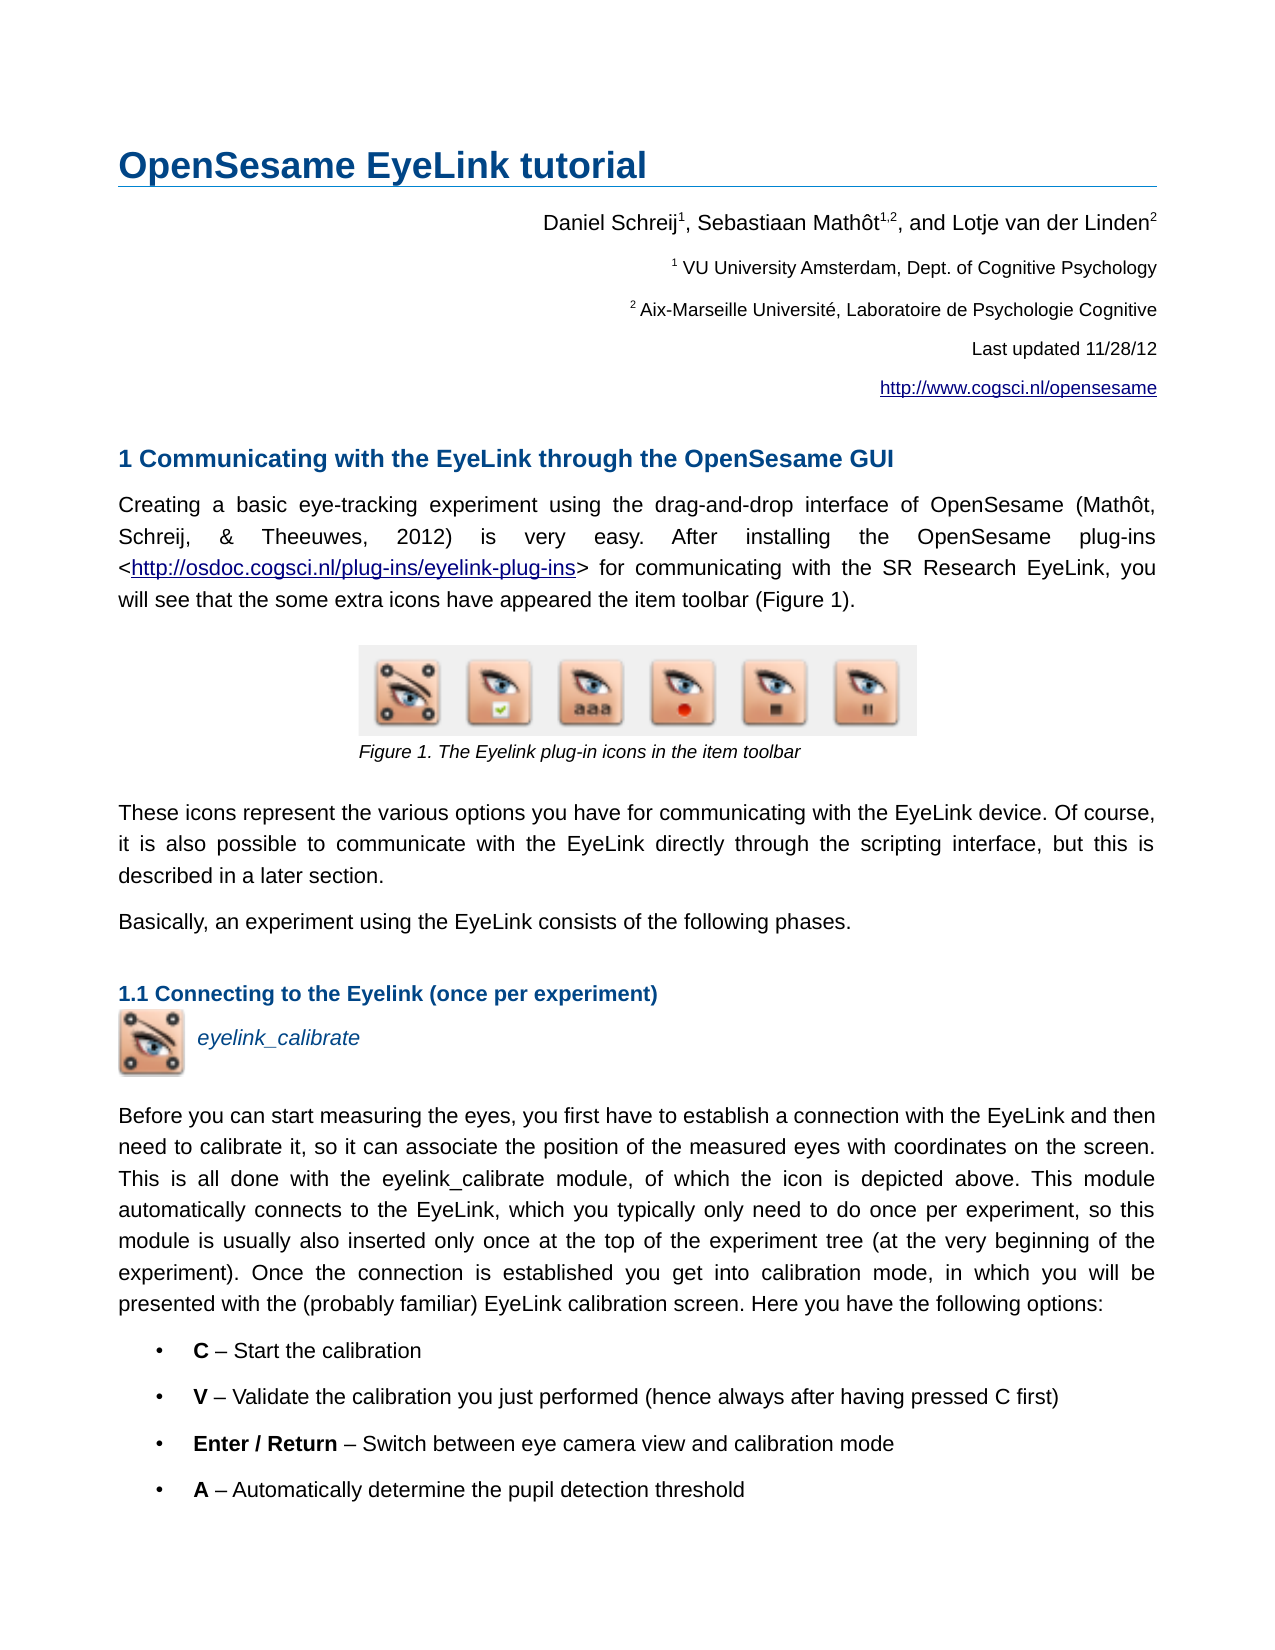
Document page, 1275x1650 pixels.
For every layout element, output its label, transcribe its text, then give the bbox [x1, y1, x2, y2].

text 2 Aix-Marseille Université, Laboratoire de Psychologie Cognitive [118, 298, 1157, 320]
subtitle 1 VU University Amsterdam, Dept. of Cognitive Psychology [118, 256, 1157, 278]
subtitle http://www.cogsci.nl/opensesame [118, 377, 1157, 399]
list Enter / Return – Switch between eye camera view and calibration mode [156, 1431, 1157, 1456]
text These icons represent the various options you have for communicating with the EyeLink device. Of course, it is also possible to communicate with the EyeLink directly through the scripting interface, but this is described in a later section. [118, 633, 1157, 888]
picture [358, 645, 917, 736]
subtitle Daniel Schreij1, Sebastiaan Mathôt1,2, and Lotje van der Linden2 [118, 210, 1157, 235]
subtitle eyelink_calibrate [186, 1025, 1157, 1050]
title OpenSesame EyeLink tutorial [118, 143, 1157, 186]
text Basically, an experiment using the EyeLink consists of the following phases. [118, 909, 1157, 934]
text Last updated 11/28/12 [118, 338, 1157, 359]
subtitle 1 Communicating with the EyeLink through the OpenSesame GUI [118, 444, 1157, 473]
text Before you can start measuring the eyes, you first have to establish a connection with the EyeLink and then need to calibrate it, so it can associate the position of the measured eyes with coordinates on the screen. This is all done with the eyelink_calibrate module, of which the icon is depicted above. This module automatically connects to the EyeLink, which you typically only need to do once per experiment, so this module is usually also inserted only once at the top of the experiment tree (at the very beginning of the experiment). Once the connection is established you get into calibration mode, in which you will be presented with the (probably familiar) EyeLink calibration screen. Here you have the following options: [118, 1071, 1157, 1317]
list C – Start the calibration [156, 1338, 1157, 1363]
text Figure 1. The Eyelink plug-in icons in the item toolbar [358, 736, 917, 762]
picture [118, 1009, 186, 1077]
list A – Automatically determine the pupil detection threshold [156, 1477, 1157, 1502]
subtitle 1.1 Connecting to the Eyelink (once per experiment) [118, 981, 1157, 1006]
text Creating a basic eye-tracking experiment using the drag-and-drop interface of OpenSesame (Mathôt, Schreij, & Theeuwes, 2012) is very easy. After installing the OpenSesame plug-ins <http://osdoc.cogsci.nl/plug-ins/eyelink-plug-ins> for communicating with the SR Research EyeLink, you will see that the some extra icons have appeared the item toolbar (Figure 1). [118, 492, 1157, 612]
list V – Validate the calibration you just performed (hence always after having pressed C first) [156, 1384, 1157, 1409]
